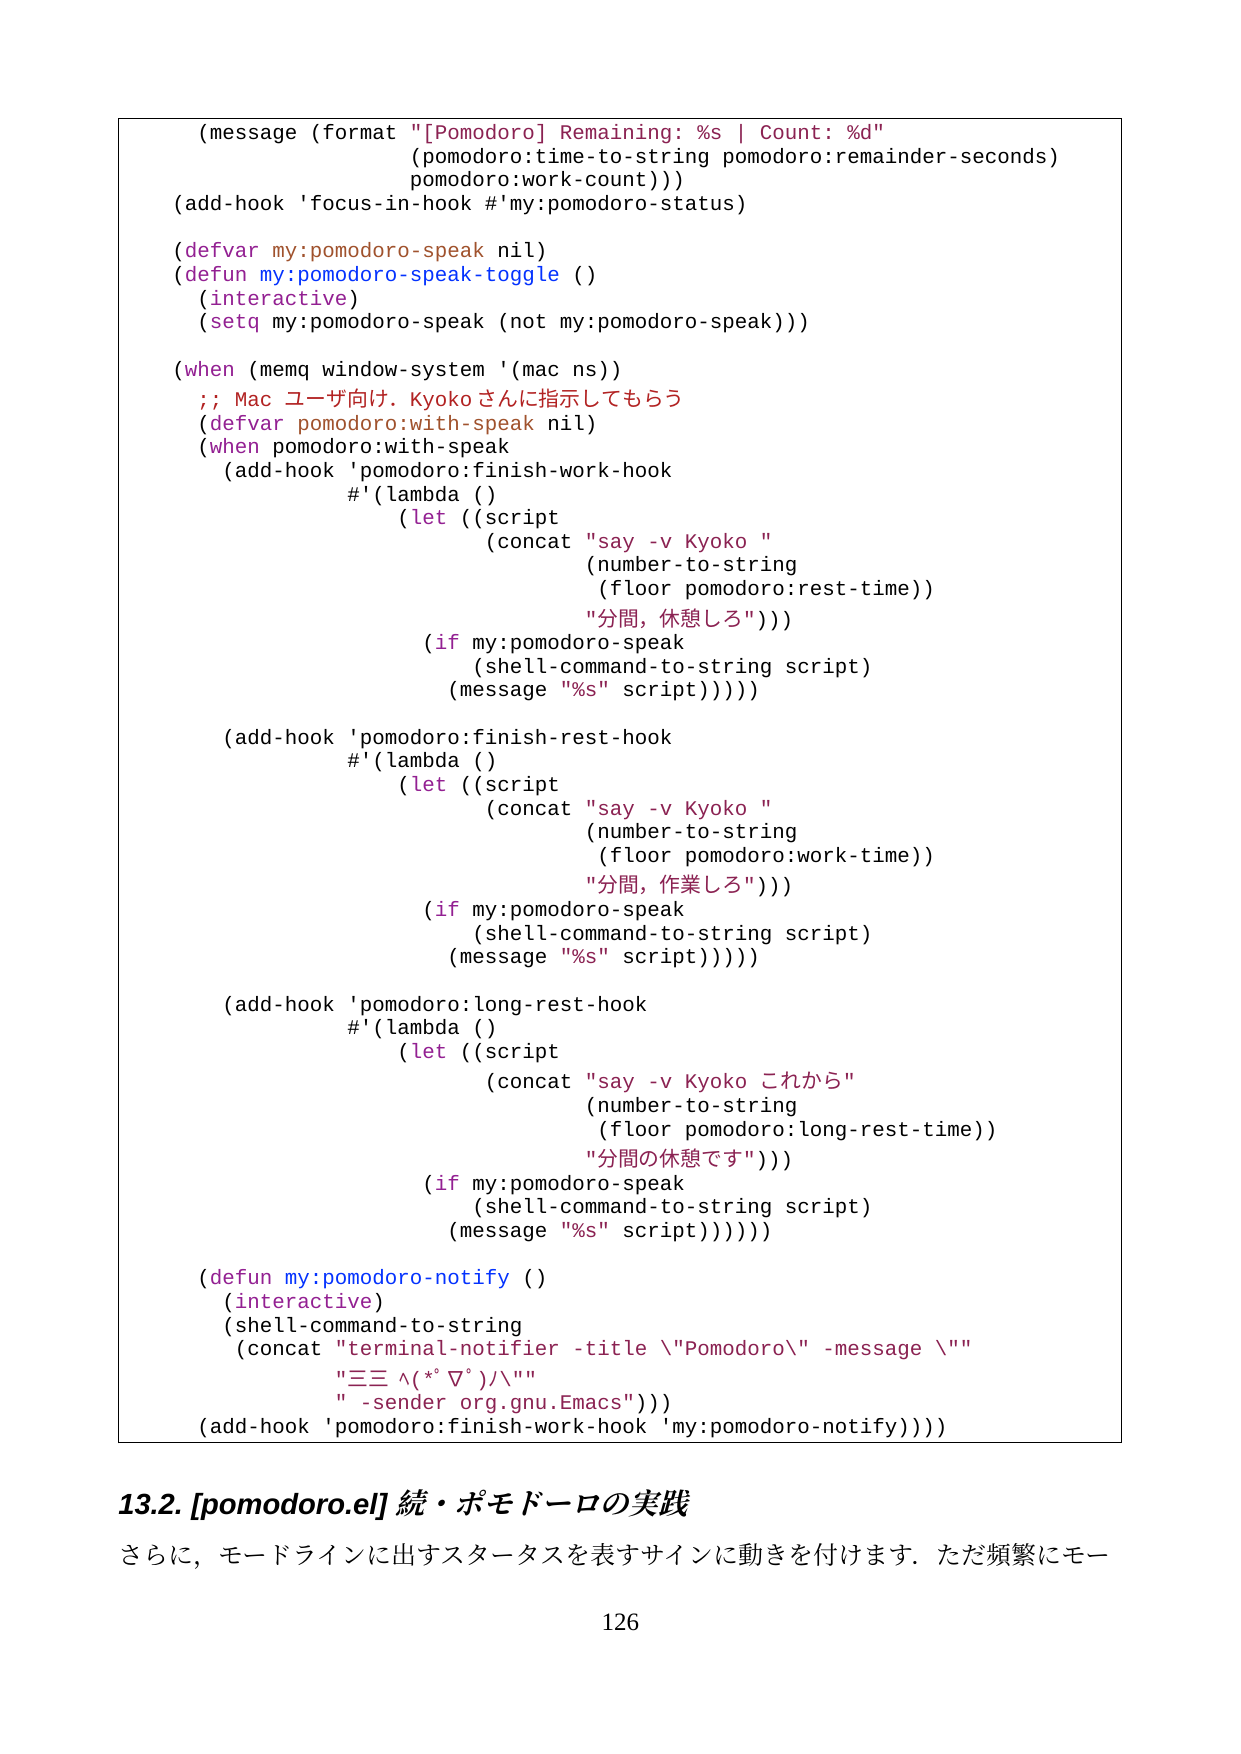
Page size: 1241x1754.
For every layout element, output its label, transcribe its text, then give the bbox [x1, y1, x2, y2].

text (let ((script [119, 503, 1121, 527]
text (concat "say -v Kyoko " [119, 527, 1121, 551]
text #'(lambda () [119, 479, 1121, 503]
text (setq my:pomodoro-speak (not my:pomodoro-speak))) [119, 307, 1121, 331]
text (add-hook 'focus-in-hook #'my:pomodoro-status) [119, 189, 1121, 213]
subtitle [pomodoro.el] 続・ポモドーロの実践 [118, 1481, 1122, 1523]
text (floor pomodoro:rest-time)) [119, 574, 1121, 598]
text (message (format "[Pomodoro] Remaining: %s | Count: %d" [119, 119, 1121, 142]
text (concat "terminal-notifier -title \"Pomodoro\" -message \"" [119, 1334, 1121, 1358]
text " -sender org.gnu.Emacs"))) [119, 1388, 1121, 1412]
text (defun my:pomodoro-speak-toggle () [119, 260, 1121, 284]
text さらに，モードラインに出すスタータスを表すサインに動きを付けます．ただ頻繁にモー [118, 1535, 1122, 1571]
text #'(lambda () [119, 1013, 1121, 1037]
text (shell-command-to-string script) [119, 1192, 1121, 1216]
text (interactive) [119, 1287, 1121, 1311]
text (if my:pomodoro-speak [119, 628, 1121, 652]
text (when (memq window-system '(mac ns)) [119, 354, 1121, 378]
text (shell-command-to-string script) [119, 652, 1121, 676]
text (floor pomodoro:long-rest-time)) [119, 1115, 1121, 1138]
text (interactive) [119, 284, 1121, 307]
text (when pomodoro:with-speak [119, 432, 1121, 456]
text pomodoro:work-count))) [119, 165, 1121, 189]
text (number-to-string [119, 551, 1121, 574]
text (let ((script [119, 1037, 1121, 1061]
text #'(lambda () [119, 746, 1121, 770]
text ;; Mac ユーザ向け．Kyokoさんに指示してもらう [119, 378, 1121, 409]
text (let ((script [119, 770, 1121, 794]
text "三三 ﾍ(*ﾟ∇ﾟ)ﾉ\"" [119, 1358, 1121, 1388]
text (defvar my:pomodoro-speak nil) [119, 236, 1121, 260]
text (shell-command-to-string [119, 1311, 1121, 1334]
text (add-hook 'pomodoro:finish-rest-hook [119, 723, 1121, 746]
text (number-to-string [119, 1091, 1121, 1115]
text (defun my:pomodoro-notify () [119, 1263, 1121, 1287]
text (pomodoro:time-to-string pomodoro:remainder-seconds) [119, 142, 1121, 165]
text (concat "say -v Kyoko " [119, 794, 1121, 817]
text (add-hook 'pomodoro:long-rest-hook [119, 990, 1121, 1013]
text (message "%s" script))))) [119, 676, 1121, 699]
text (add-hook 'pomodoro:finish-work-hook [119, 456, 1121, 479]
text (defvar pomodoro:with-speak nil) [119, 409, 1121, 432]
text (number-to-string [119, 817, 1121, 841]
text "分間の休憩です"))) [119, 1138, 1121, 1169]
text (if my:pomodoro-speak [119, 895, 1121, 919]
text (floor pomodoro:work-time)) [119, 841, 1121, 865]
text (shell-command-to-string script) [119, 919, 1121, 942]
text (add-hook 'pomodoro:finish-work-hook 'my:pomodoro-notify)))) [119, 1412, 1121, 1442]
text (if my:pomodoro-speak [119, 1169, 1121, 1192]
text "分間，休憩しろ"))) [119, 598, 1121, 628]
text (message "%s" script))))) [119, 942, 1121, 966]
text "分間，作業しろ"))) [119, 865, 1121, 895]
text (message "%s" script)))))) [119, 1216, 1121, 1240]
text (concat "say -v Kyoko これから" [119, 1061, 1121, 1091]
